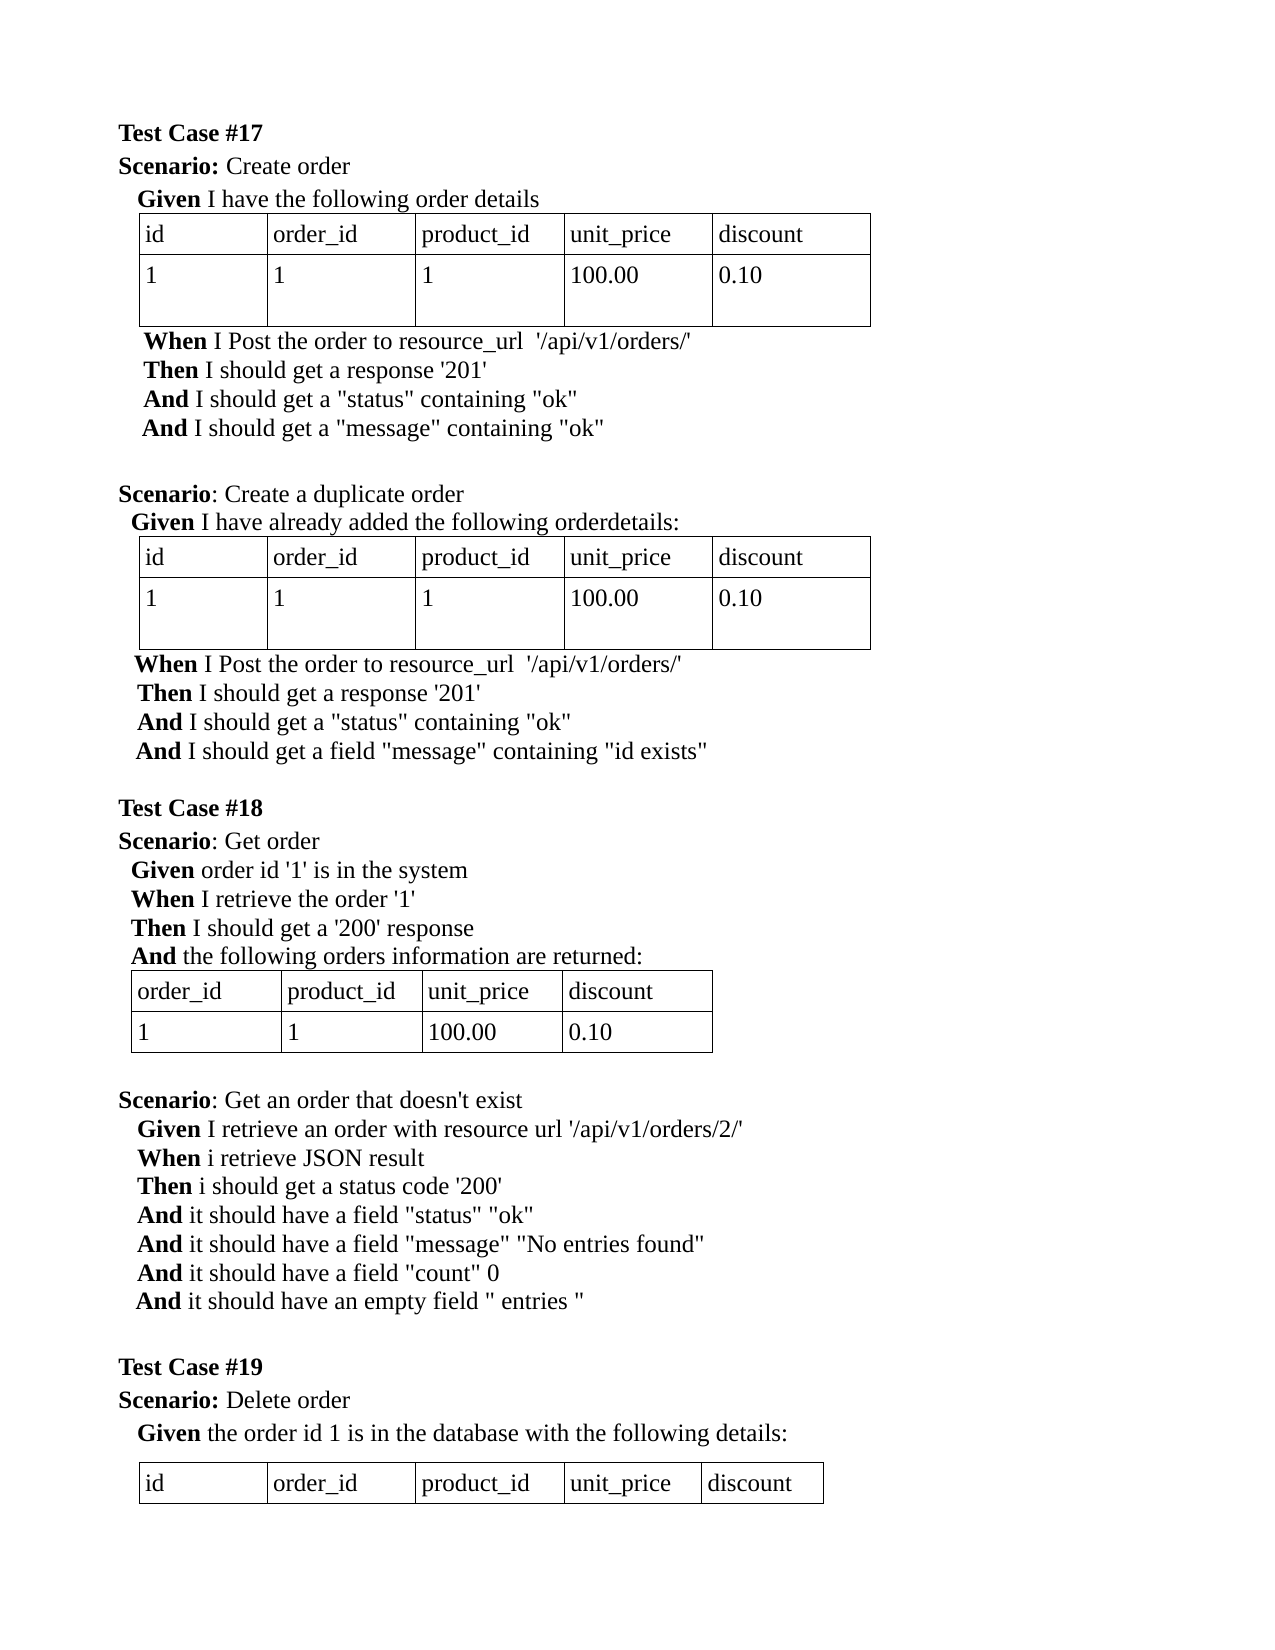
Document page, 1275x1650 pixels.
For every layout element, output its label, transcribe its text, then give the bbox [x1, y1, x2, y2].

text When I Post the order to resource_url '/api/v1/orders/' [118, 649, 1157, 678]
table_header product_id [282, 971, 422, 1011]
table_cell 0.10 [713, 578, 870, 649]
table_header discount [702, 1463, 823, 1502]
text And I should get a field "message" containing "id exists" [118, 736, 1157, 764]
table_header order_id [132, 971, 281, 1011]
text Scenario: Get an order that doesn't exist [118, 1085, 1157, 1114]
table_cell 1 [416, 255, 564, 326]
text Scenario: Delete order [118, 1385, 1157, 1414]
text And I should get a "message" containing "ok" [118, 413, 1157, 441]
text Given I have the following order details [118, 184, 1157, 213]
table_header product_id [416, 537, 564, 577]
text Test Case #19 [118, 1352, 1157, 1381]
table_cell 1 [140, 255, 267, 326]
table_cell 1 [140, 578, 267, 649]
text Scenario: Create order [118, 151, 1157, 180]
text Then i should get a status code '200' [118, 1171, 1157, 1200]
table_cell 0.10 [713, 255, 870, 326]
text When I retrieve the order '1' [118, 884, 1157, 913]
table_header id [140, 214, 267, 254]
table_header unit_price [423, 971, 562, 1011]
text Then I should get a response '201' [118, 355, 1157, 384]
text And the following orders information are returned: [118, 941, 1157, 970]
table_cell 1 [282, 1012, 422, 1052]
text Scenario: Get order [118, 826, 1157, 855]
text Then I should get a '200' response [118, 913, 1157, 941]
text Test Case #17 [118, 118, 1157, 147]
table_cell 1 [268, 255, 415, 326]
table_header unit_price [565, 214, 712, 254]
text Given I retrieve an order with resource url '/api/v1/orders/2/' [118, 1114, 1157, 1143]
text Given order id '1' is in the system [118, 855, 1157, 884]
text When I Post the order to resource_url '/api/v1/orders/' [118, 326, 1157, 355]
table_cell 1 [416, 578, 564, 649]
text And it should have a field "count" 0 [118, 1258, 1157, 1286]
table_header order_id [268, 1463, 415, 1502]
table_header order_id [268, 214, 415, 254]
text And it should have an empty field " entries " [118, 1286, 1157, 1315]
text And I should get a "status" containing "ok" [118, 707, 1157, 736]
text Test Case #18 [118, 793, 1157, 822]
table_cell 100.00 [565, 578, 712, 649]
table_header product_id [416, 1463, 564, 1502]
table_header unit_price [565, 537, 712, 577]
table_cell 1 [132, 1012, 281, 1052]
table_cell 1 [268, 578, 415, 649]
table_header id [140, 537, 267, 577]
text Then I should get a response '201' [118, 678, 1157, 707]
table_header discount [713, 214, 870, 254]
table_cell 100.00 [423, 1012, 562, 1052]
text Given I have already added the following orderdetails: [118, 507, 1157, 536]
table_header order_id [268, 537, 415, 577]
table_header discount [713, 537, 870, 577]
text Scenario: Create a duplicate order [118, 479, 1157, 507]
table_cell 0.10 [563, 1012, 712, 1052]
text And it should have a field "message" "No entries found" [118, 1229, 1157, 1258]
table_cell 100.00 [565, 255, 712, 326]
text Given the order id 1 is in the database with the following details: [118, 1418, 1157, 1447]
text And I should get a "status" containing "ok" [118, 384, 1157, 413]
text And it should have a field "status" "ok" [118, 1200, 1157, 1229]
table_header discount [563, 971, 712, 1011]
table_header product_id [416, 214, 564, 254]
table_header unit_price [565, 1463, 701, 1502]
text When i retrieve JSON result [118, 1143, 1157, 1171]
table_header id [140, 1463, 267, 1502]
